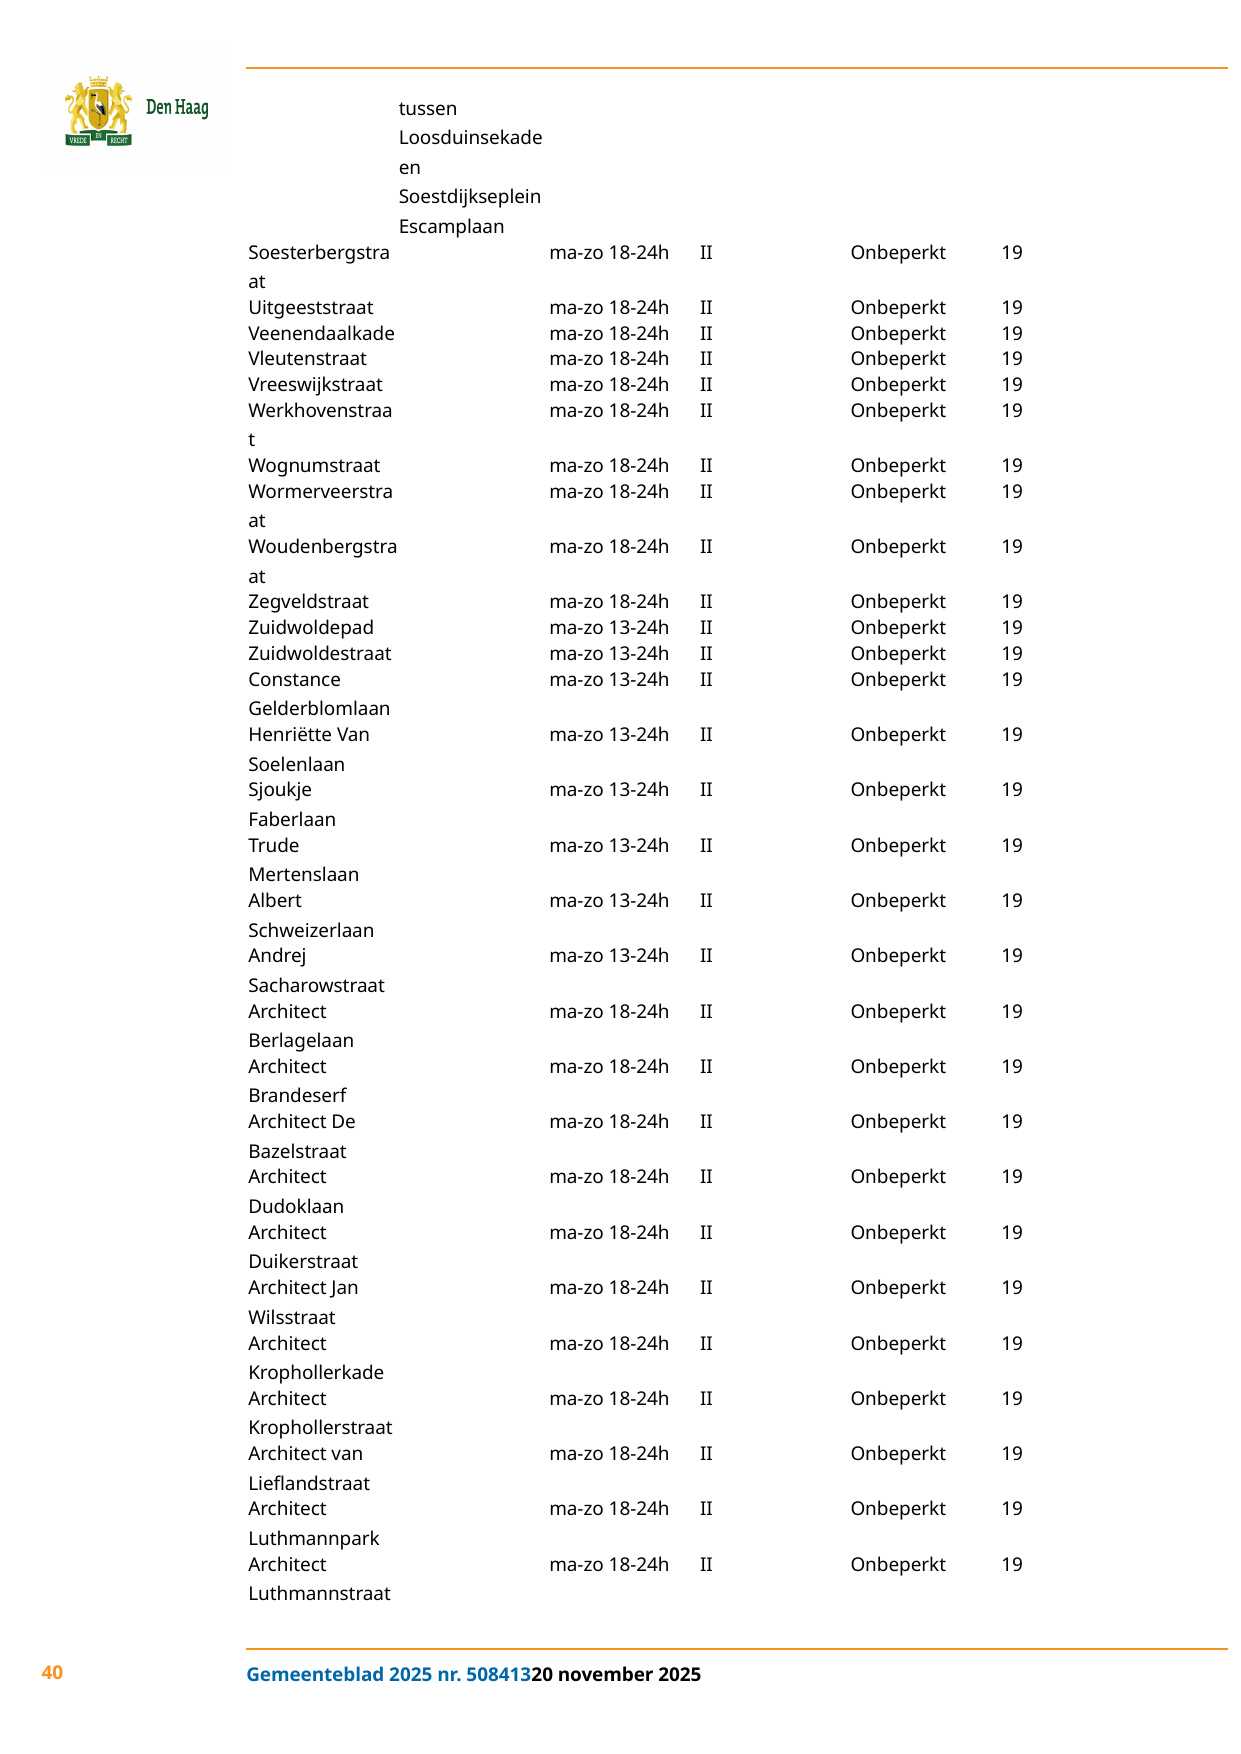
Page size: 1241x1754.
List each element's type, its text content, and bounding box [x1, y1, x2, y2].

table_cell II [700, 294, 850, 320]
table_cell ma-zo 13-24h [549, 943, 700, 998]
table_cell Soesterbergstraat [248, 239, 398, 294]
table_cell [399, 1385, 549, 1440]
table_cell Onbeperkt [850, 887, 1001, 942]
table_cell Onbeperkt [850, 239, 1001, 294]
table_cell II [700, 1053, 850, 1108]
table_cell II [700, 1330, 850, 1385]
table_cell [399, 721, 549, 777]
table_cell ma-zo 18-24h [549, 1109, 700, 1164]
table_cell [399, 832, 549, 887]
table_cell ma-zo 18-24h [549, 453, 700, 478]
table_cell Onbeperkt [850, 478, 1001, 533]
table_cell Onbeperkt [850, 1385, 1001, 1440]
table_cell [399, 239, 549, 294]
table_cell 19 [1001, 1219, 1152, 1274]
table_cell 19 [1001, 589, 1152, 614]
table_cell [399, 1109, 549, 1164]
table_cell Architect Luthmannpark [248, 1496, 398, 1551]
table_cell ma-zo 18-24h [549, 239, 700, 294]
table_cell II [700, 640, 850, 666]
table_cell II [700, 943, 850, 998]
table_cell ma-zo 18-24h [549, 371, 700, 397]
table_cell 19 [1001, 1109, 1152, 1164]
table_cell Onbeperkt [850, 1274, 1001, 1330]
table_cell II [700, 721, 850, 777]
table_cell ma-zo 18-24h [549, 1330, 700, 1385]
table_cell 19 [1001, 397, 1152, 452]
table_cell Uitgeeststraat [248, 294, 398, 320]
table_cell ma-zo 18-24h [549, 1219, 700, 1274]
table_cell Zuidwoldestraat [248, 640, 398, 666]
table_cell Vreeswijkstraat [248, 371, 398, 397]
table_cell ma-zo 13-24h [549, 777, 700, 832]
table_cell 19 [1001, 346, 1152, 371]
table_cell ma-zo 18-24h [549, 589, 700, 614]
table_cell Albert Schweizerlaan [248, 887, 398, 942]
table_cell Henriëtte Van Soelenlaan [248, 721, 398, 777]
table_cell [399, 998, 549, 1053]
table_cell ma-zo 18-24h [549, 1053, 700, 1108]
table_cell [248, 95, 398, 239]
table_cell II [700, 589, 850, 614]
table_cell Architect Dudoklaan [248, 1164, 398, 1219]
table_cell Architect Duikerstraat [248, 1219, 398, 1274]
table_cell ma-zo 13-24h [549, 615, 700, 640]
table_cell 19 [1001, 1274, 1152, 1330]
table_cell [399, 777, 549, 832]
table_cell Onbeperkt [850, 589, 1001, 614]
table_cell ma-zo 18-24h [549, 346, 700, 371]
table_cell Sjoukje Faberlaan [248, 777, 398, 832]
table_cell [399, 346, 549, 371]
table_cell [399, 1219, 549, 1274]
table_cell 19 [1001, 534, 1152, 589]
table_cell Onbeperkt [850, 1219, 1001, 1274]
table_cell [399, 294, 549, 320]
table_cell II [700, 1164, 850, 1219]
table_cell ma-zo 13-24h [549, 640, 700, 666]
table_cell II [700, 1385, 850, 1440]
table_cell 19 [1001, 832, 1152, 887]
table_cell II [700, 1440, 850, 1496]
table_cell tussen Loosduinsekade en Soestdijkseplein Escamplaan [399, 95, 549, 239]
table_cell ma-zo 18-24h [549, 1274, 700, 1330]
table_cell Wormerveerstraat [248, 478, 398, 533]
table_cell [1001, 95, 1152, 239]
table_cell 19 [1001, 1440, 1152, 1496]
table_cell ma-zo 18-24h [549, 397, 700, 452]
table_cell Veenendaalkade [248, 320, 398, 346]
table_cell [399, 943, 549, 998]
table_cell Architect Jan Wilsstraat [248, 1274, 398, 1330]
table_cell Onbeperkt [850, 666, 1001, 721]
table_cell ma-zo 18-24h [549, 1385, 700, 1440]
table_cell Onbeperkt [850, 777, 1001, 832]
table_cell Onbeperkt [850, 832, 1001, 887]
table_cell [399, 1496, 549, 1551]
table_cell Onbeperkt [850, 320, 1001, 346]
table_cell II [700, 1219, 850, 1274]
table_cell 19 [1001, 453, 1152, 478]
table_cell ma-zo 13-24h [549, 887, 700, 942]
table_cell [399, 397, 549, 452]
table_cell 19 [1001, 1496, 1152, 1551]
table_cell Onbeperkt [850, 534, 1001, 589]
table_cell ma-zo 18-24h [549, 998, 700, 1053]
table_cell ma-zo 18-24h [549, 320, 700, 346]
table_cell 19 [1001, 371, 1152, 397]
table_cell II [700, 478, 850, 533]
table_cell [399, 534, 549, 589]
table_cell [399, 666, 549, 721]
table_cell II [700, 666, 850, 721]
table_cell Trude Mertenslaan [248, 832, 398, 887]
table_cell Vleutenstraat [248, 346, 398, 371]
table_cell [399, 1053, 549, 1108]
table_cell Architect De Bazelstraat [248, 1109, 398, 1164]
table_cell Onbeperkt [850, 1053, 1001, 1108]
table_cell [549, 95, 700, 239]
table_cell II [700, 397, 850, 452]
table_cell 19 [1001, 887, 1152, 942]
table_cell Architect Krophollerstraat [248, 1385, 398, 1440]
table_cell ma-zo 18-24h [549, 1440, 700, 1496]
table_cell II [700, 1551, 850, 1606]
table_cell [399, 1330, 549, 1385]
table_cell ma-zo 18-24h [549, 1551, 700, 1606]
table_cell Onbeperkt [850, 1164, 1001, 1219]
table_cell II [700, 346, 850, 371]
table_cell II [700, 453, 850, 478]
table_cell 19 [1001, 1164, 1152, 1219]
table_cell 19 [1001, 666, 1152, 721]
table_cell 19 [1001, 1385, 1152, 1440]
picture [41, 47, 231, 172]
table_cell Onbeperkt [850, 1440, 1001, 1496]
table_cell ma-zo 13-24h [549, 832, 700, 887]
table_cell Onbeperkt [850, 1551, 1001, 1606]
table_cell Architect Krophollerkade [248, 1330, 398, 1385]
table_cell [399, 478, 549, 533]
table_cell Architect Berlagelaan [248, 998, 398, 1053]
table_cell Onbeperkt [850, 1109, 1001, 1164]
table_cell Onbeperkt [850, 1330, 1001, 1385]
table_cell [399, 1164, 549, 1219]
table_cell II [700, 1496, 850, 1551]
table_cell 19 [1001, 640, 1152, 666]
table_cell [399, 887, 549, 942]
table_cell Onbeperkt [850, 721, 1001, 777]
table_cell Constance Gelderblomlaan [248, 666, 398, 721]
table_cell Zuidwoldepad [248, 615, 398, 640]
table_cell [399, 640, 549, 666]
table_cell Onbeperkt [850, 371, 1001, 397]
table_cell Wognumstraat [248, 453, 398, 478]
table_cell Onbeperkt [850, 453, 1001, 478]
table_cell ma-zo 18-24h [549, 1164, 700, 1219]
table_cell [399, 320, 549, 346]
table_cell Onbeperkt [850, 294, 1001, 320]
table_cell ma-zo 18-24h [549, 478, 700, 533]
table_cell 19 [1001, 478, 1152, 533]
table_cell Onbeperkt [850, 1496, 1001, 1551]
table_cell II [700, 320, 850, 346]
table_cell II [700, 239, 850, 294]
table_cell Architect Brandeserf [248, 1053, 398, 1108]
table_cell II [700, 998, 850, 1053]
table_cell 19 [1001, 1053, 1152, 1108]
table_cell 19 [1001, 998, 1152, 1053]
table_cell [399, 1274, 549, 1330]
table_cell ma-zo 13-24h [549, 666, 700, 721]
table_cell Onbeperkt [850, 998, 1001, 1053]
table_cell II [700, 777, 850, 832]
table_cell 19 [1001, 239, 1152, 294]
table_cell Architect Luthmannstraat [248, 1551, 398, 1606]
table_cell 19 [1001, 1330, 1152, 1385]
table_cell Onbeperkt [850, 346, 1001, 371]
table_cell [399, 615, 549, 640]
table_cell ma-zo 18-24h [549, 294, 700, 320]
table_cell Onbeperkt [850, 640, 1001, 666]
table_cell II [700, 1274, 850, 1330]
table_cell II [700, 371, 850, 397]
table_cell Werkhovenstraat [248, 397, 398, 452]
table_cell Zegveldstraat [248, 589, 398, 614]
table_cell [399, 371, 549, 397]
table_cell 19 [1001, 943, 1152, 998]
table_cell II [700, 887, 850, 942]
table_cell [399, 1440, 549, 1496]
table_cell Onbeperkt [850, 397, 1001, 452]
table_cell ma-zo 13-24h [549, 721, 700, 777]
table_cell [399, 589, 549, 614]
table_cell Onbeperkt [850, 615, 1001, 640]
table_cell Onbeperkt [850, 943, 1001, 998]
table_cell ma-zo 18-24h [549, 1496, 700, 1551]
table_cell Woudenbergstraat [248, 534, 398, 589]
table_cell [850, 95, 1001, 239]
table_cell [399, 453, 549, 478]
table_cell 19 [1001, 1551, 1152, 1606]
table_cell ma-zo 18-24h [549, 534, 700, 589]
table_cell [700, 95, 850, 239]
table_cell 19 [1001, 615, 1152, 640]
table_cell II [700, 1109, 850, 1164]
table_cell Architect van Lieflandstraat [248, 1440, 398, 1496]
table_cell II [700, 832, 850, 887]
table_cell 19 [1001, 777, 1152, 832]
table_cell II [700, 534, 850, 589]
table_cell II [700, 615, 850, 640]
table_cell 19 [1001, 294, 1152, 320]
table_cell 19 [1001, 320, 1152, 346]
table_cell Andrej Sacharowstraat [248, 943, 398, 998]
table_cell 19 [1001, 721, 1152, 777]
table_cell [399, 1551, 549, 1606]
